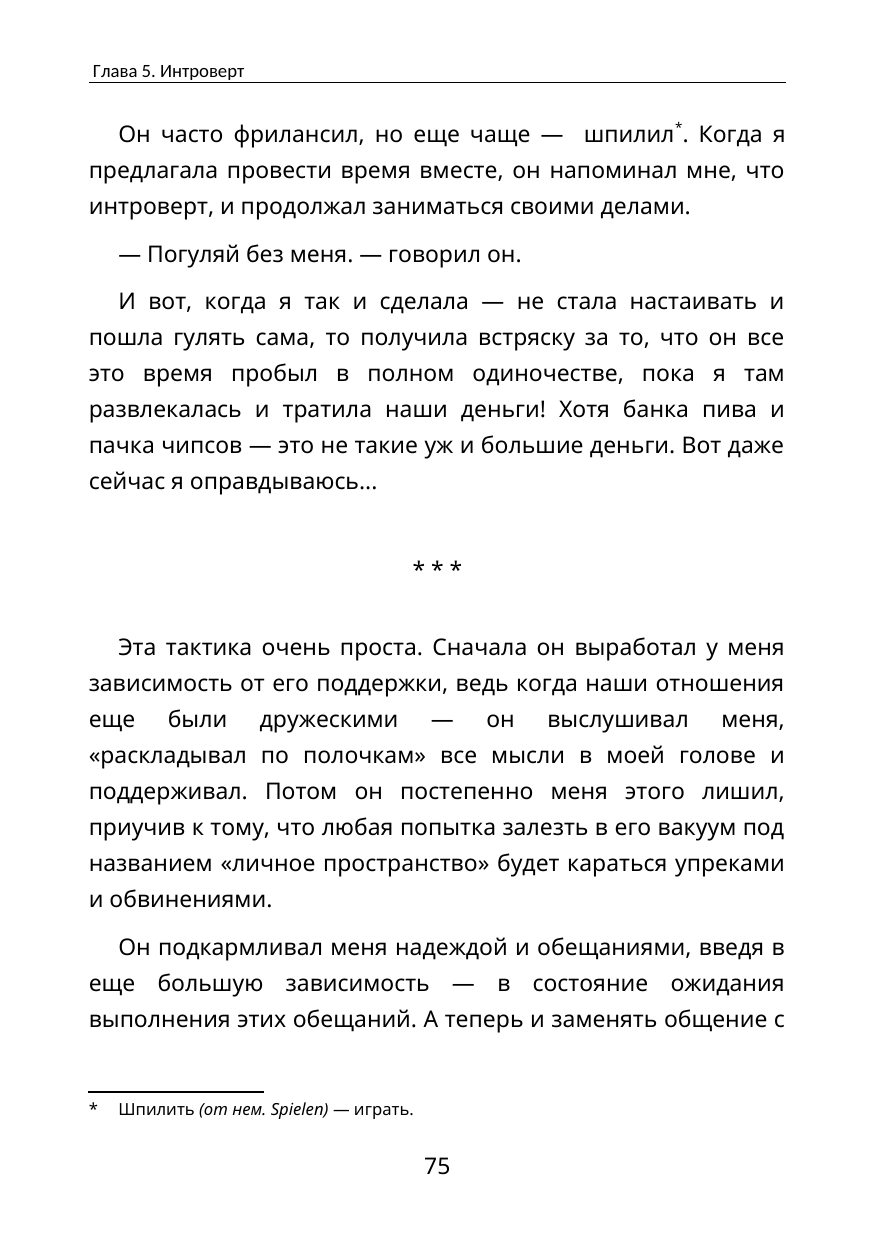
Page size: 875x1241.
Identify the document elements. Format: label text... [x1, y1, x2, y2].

text — Погуляй без меня. — говорил он. [88, 238, 786, 269]
text Он часто фрилансил, но еще чаще — шпилил. Когда я предлагала провести время вместе, он напоминал мне, что интроверт, и продолжал заниматься своими делами. [88, 118, 786, 221]
text И вот, когда я так и сделала — не стала настаивать и пошла гулять сама, то получила встряску за то, что он все это время пробыл в полном одиночестве, пока я там развлекалась и тратила наши деньги! Хотя банка пива и пачка чипсов — это не такие уж и большие деньги. Вот даже сейчас я оправдываюсь... [88, 285, 786, 496]
text Эта тактика очень проста. Сначала он выработал у меня зависимость от его поддержки, ведь когда наши отношения еще были дружескими — он выслушивал меня, «раскладывал по полочкам» все мысли в моей голове и поддерживал. Потом он постепенно меня этого лишил, приучив к тому, что любая попытка залезть в его вакуум под названием «личное пространство» будет караться упреками и обвинениями. [88, 631, 786, 914]
text Шпилить (от нем. Spielen) — играть. [88, 1098, 786, 1120]
text Он подкармливал меня надеждой и обещаниями, введя в еще большую зависимость — в состояние ожидания выполнения этих обещаний. А теперь и заменять общение с [88, 931, 786, 1034]
subtitle * * * [88, 554, 786, 585]
